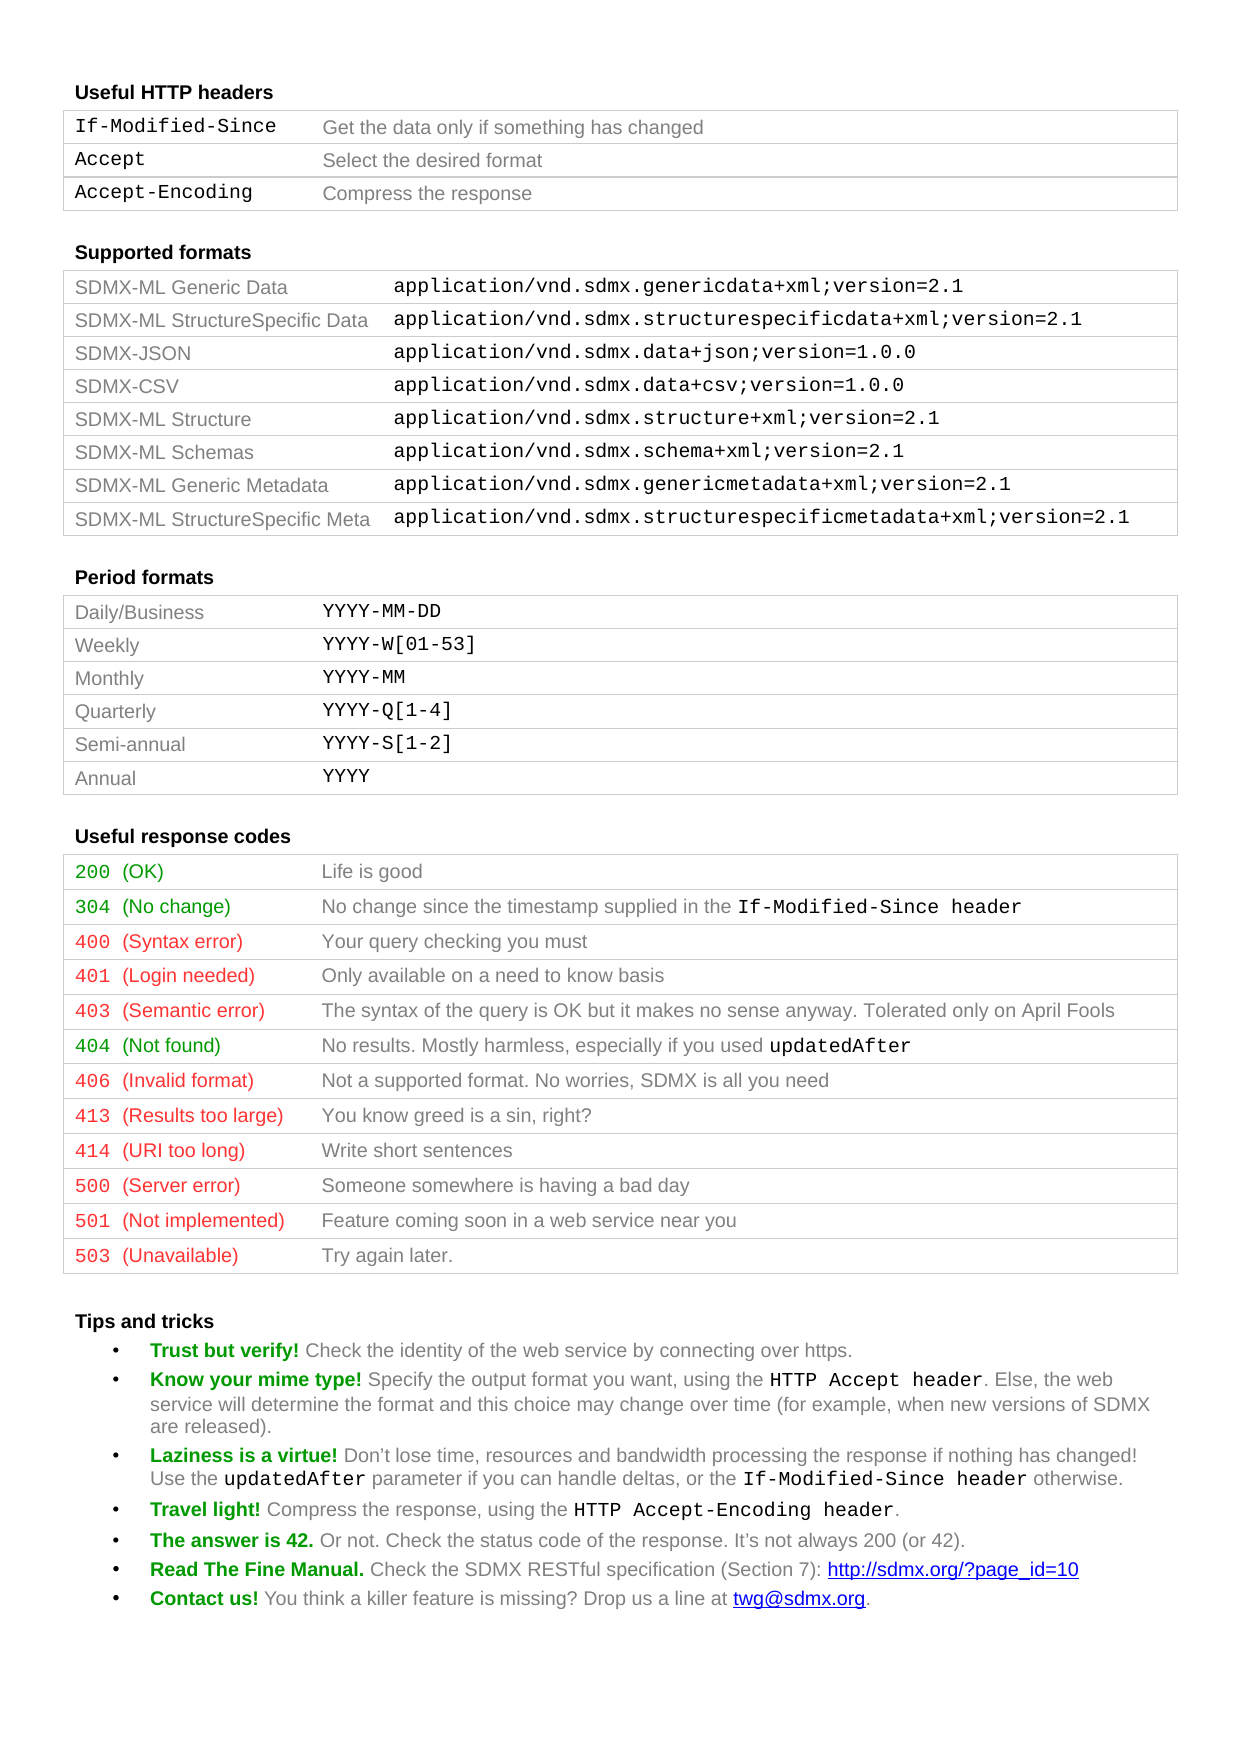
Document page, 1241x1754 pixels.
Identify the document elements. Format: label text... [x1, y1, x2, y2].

table_cell Monthly [64, 662, 311, 694]
table_cell 414 (URI too long) [64, 1134, 310, 1168]
table_cell SDMX-ML Schemas [64, 436, 382, 468]
table_header Useful response codes [63, 819, 1177, 854]
table_cell application/vnd.sdmx.genericdata+xml;version=2.1 [382, 271, 1177, 303]
table_cell 200 (OK) [64, 855, 310, 889]
table_cell SDMX-ML Structure [64, 403, 382, 435]
table_cell Accept-Encoding [64, 178, 311, 209]
table_cell 401 (Login needed) [64, 960, 310, 993]
subtitle Travel light! Compress the response, using the HTTP Accept-Encoding header. [112, 1498, 1165, 1522]
subtitle Tips and tricks [75, 1310, 1165, 1333]
table_cell SDMX-JSON [64, 337, 382, 369]
table_cell 503 (Unavailable) [64, 1239, 310, 1273]
table_cell Life is good [310, 855, 1177, 889]
subtitle Trust but verify! Check the identity of the web service by connecting over https. [112, 1339, 1165, 1362]
table_cell application/vnd.sdmx.structurespecificmetadata+xml;version=2.1 [382, 503, 1177, 535]
table_cell 406 (Invalid format) [64, 1064, 310, 1098]
table_cell 403 (Semantic error) [64, 995, 310, 1028]
table_cell SDMX-ML Generic Data [64, 271, 382, 303]
subtitle Read The Fine Manual. Check the SDMX RESTful specification (Section 7): http://sdmx.org/?page_id=10 [112, 1558, 1165, 1581]
table_cell application/vnd.sdmx.genericmetadata+xml;version=2.1 [382, 470, 1177, 502]
table_header Useful HTTP headers [63, 75, 1177, 110]
table_cell application/vnd.sdmx.data+json;version=1.0.0 [382, 337, 1177, 369]
table_cell 413 (Results too large) [64, 1099, 310, 1133]
table_header Period formats [63, 560, 1177, 595]
table_cell application/vnd.sdmx.structure+xml;version=2.1 [382, 403, 1177, 435]
table_cell SDMX-ML Generic Metadata [64, 470, 382, 502]
table_cell If-Modified-Since [64, 111, 311, 143]
table_cell Your query checking you must [310, 925, 1177, 959]
table_cell 500 (Server error) [64, 1169, 310, 1203]
table_header Supported formats [63, 235, 1177, 270]
table_cell Weekly [64, 629, 311, 661]
table_cell Annual [64, 762, 311, 794]
table_cell Compress the response [311, 178, 1177, 209]
table_cell No results. Mostly harmless, especially if you used updatedAfter [310, 1030, 1177, 1063]
table_cell Not a supported format. No worries, SDMX is all you need [310, 1064, 1177, 1098]
table_cell You know greed is a sin, right? [310, 1099, 1177, 1133]
table_cell Feature coming soon in a web service near you [310, 1204, 1177, 1238]
table_cell YYYY-W[01-53] [311, 629, 1177, 661]
table_cell YYYY-MM-DD [311, 596, 1177, 628]
table_cell SDMX-ML StructureSpecific Meta [64, 503, 382, 535]
table_cell Accept [64, 144, 311, 176]
table_cell application/vnd.sdmx.schema+xml;version=2.1 [382, 436, 1177, 468]
table_cell Semi-annual [64, 729, 311, 761]
table_cell 501 (Not implemented) [64, 1204, 310, 1238]
table_cell application/vnd.sdmx.data+csv;version=1.0.0 [382, 370, 1177, 402]
table_cell Write short sentences [310, 1134, 1177, 1168]
table_cell YYYY-S[1-2] [311, 729, 1177, 761]
table_cell Select the desired format [311, 144, 1177, 176]
subtitle Laziness is a virtue! Don’t lose time, resources and bandwidth processing the response if nothing has changed! Use the updatedAfter parameter if you can handle deltas, or the If-Modified-Since header otherwise. [112, 1444, 1165, 1492]
table_cell Daily/Business [64, 596, 311, 628]
table_cell YYYY-Q[1-4] [311, 695, 1177, 727]
table_cell Only available on a need to know basis [310, 960, 1177, 993]
table_cell Someone somewhere is having a bad day [310, 1169, 1177, 1203]
subtitle The answer is 42. Or not. Check the status code of the response. It’s not always 200 (or 42). [112, 1529, 1165, 1551]
table_cell YYYY [311, 762, 1177, 794]
table_cell Try again later. [310, 1239, 1177, 1273]
table_cell 404 (Not found) [64, 1030, 310, 1063]
table_cell Get the data only if something has changed [311, 111, 1177, 143]
table_cell YYYY-MM [311, 662, 1177, 694]
table_cell SDMX-ML StructureSpecific Data [64, 304, 382, 336]
table_cell 304 (No change) [64, 890, 310, 924]
table_cell SDMX-CSV [64, 370, 382, 402]
table_cell Quarterly [64, 695, 311, 727]
table_cell The syntax of the query is OK but it makes no sense anyway. Tolerated only on April Fools [310, 995, 1177, 1028]
table_cell application/vnd.sdmx.structurespecificdata+xml;version=2.1 [382, 304, 1177, 336]
subtitle Know your mime type! Specify the output format you want, using the HTTP Accept header. Else, the web service will determine the format and this choice may change over time (for example, when new versions of SDMX are released). [112, 1368, 1165, 1438]
table_cell 400 (Syntax error) [64, 925, 310, 959]
table_cell No change since the timestamp supplied in the If-Modified-Since header [310, 890, 1177, 924]
subtitle Contact us! You think a killer feature is missing? Drop us a line at twg@sdmx.org. [112, 1587, 1165, 1610]
